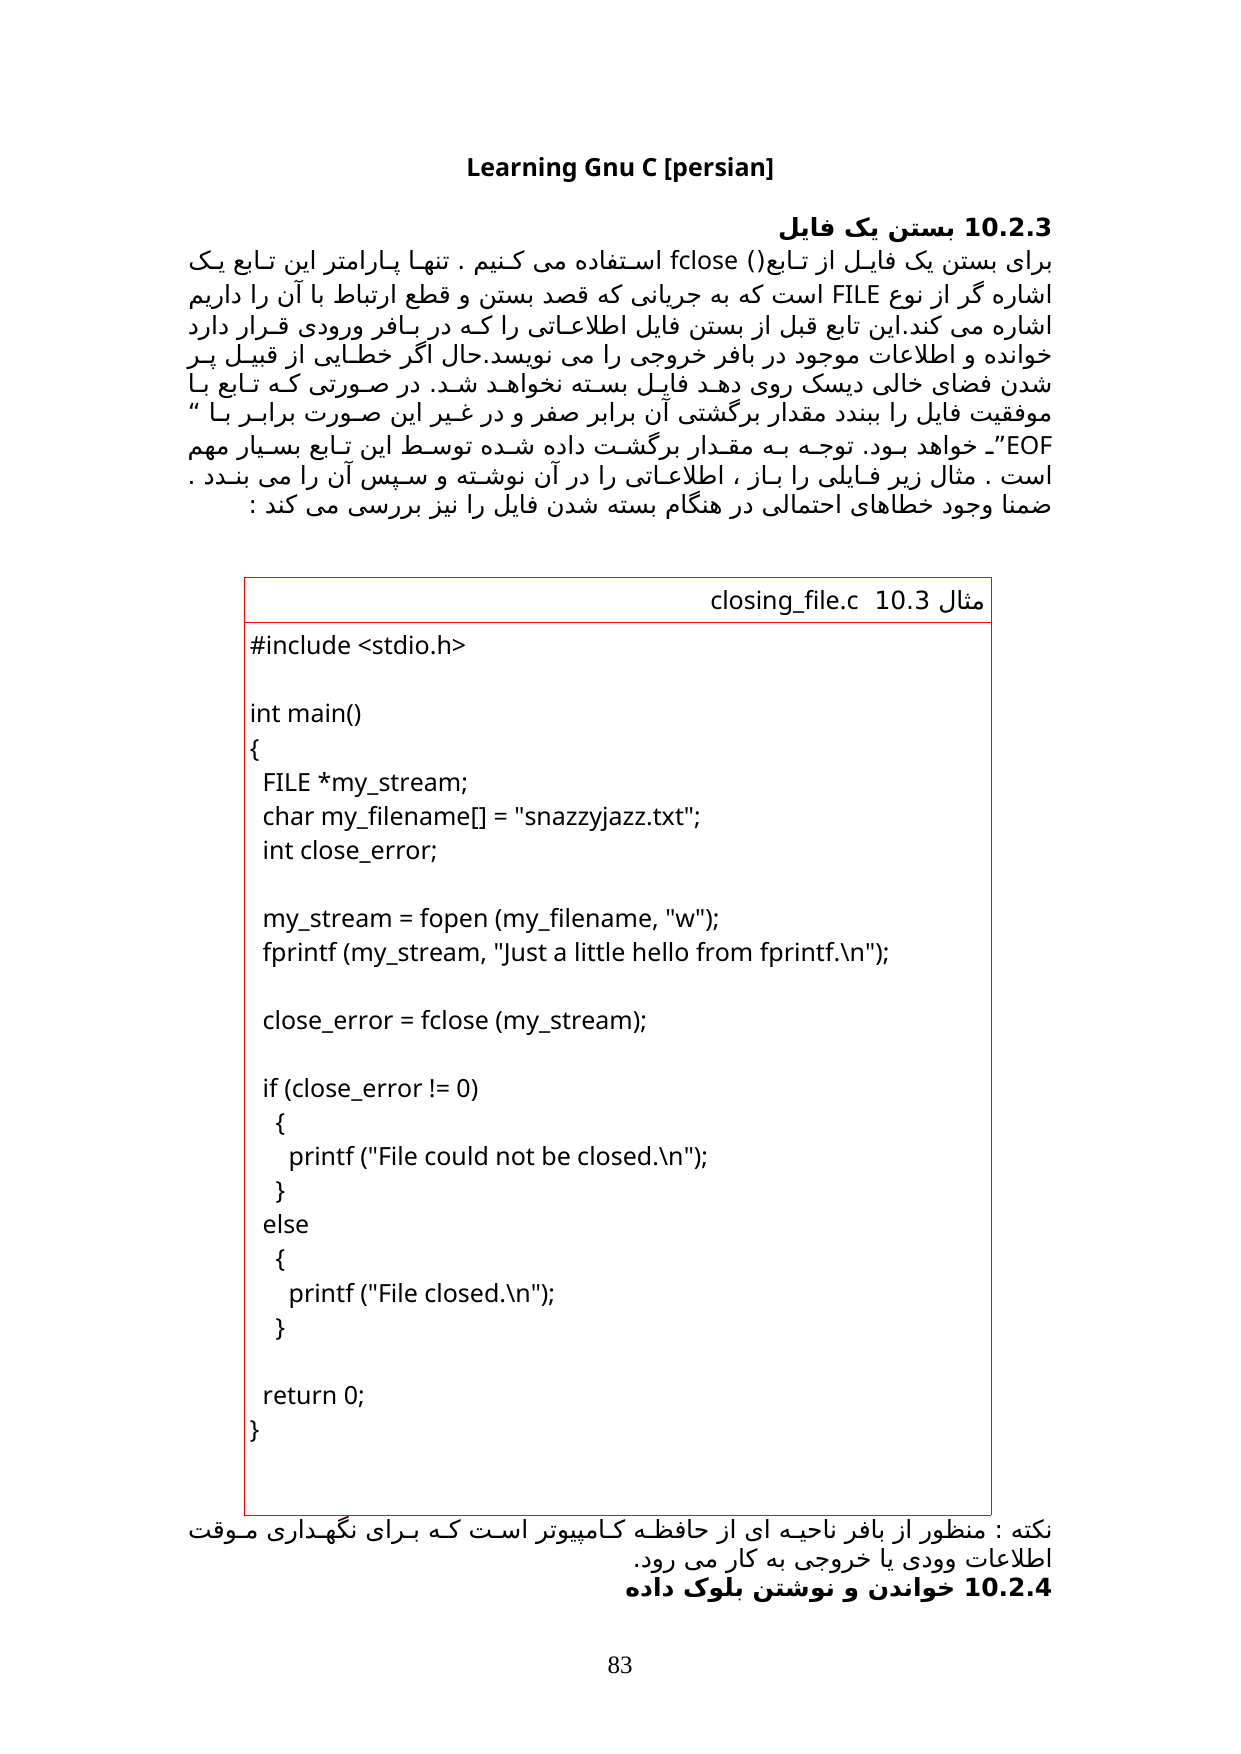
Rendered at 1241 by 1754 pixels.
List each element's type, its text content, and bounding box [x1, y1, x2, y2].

text برای بستن یک فایل از تابع() fclose استفاده می کنیم . تنها پارامتر این تابع یک اشاره گر از نوع FILE است که به جریانی که قصد بستن و قطع ارتباط با آن را داریم اشاره می کند.این تابع قبل از بستن فایل اطلاعاتی را که در بافر ورودی قرار دارد خوانده و اطلاعات موجود در بافر خروجی را می نویسد.حال اگر خطایی از قبیل پر شدن فضای خالی دیسک روی دهد فایل بسته نخواهد شد. در صورتی که تابع با موفقیت فایل را ببندد مقدار برگشتی آن برابر صفر و در غیر این صورت برابر با “EOF” خواهد بود. توجه به مقدار برگشت داده شده توسط این تابع بسیار مهم است . مثال زیر فایلی را باز ، اطلاعاتی را در آن نوشته و سپس آن را می بندد . ضمنا وجود خطاهای احتمالی در هنگام بسته شدن فایل را نیز بررسی می کند : [187, 243, 1053, 520]
text نکته : منظور از بافر ناحیه ای از حافظه کامپیوتر است که برای نگهداری موقت اطلاعات وودی یا خروجی به کار می رود. [187, 1515, 1053, 1573]
table_cell #include <stdio.h> int main() { FILE *my_stream; char my_filename[] = "snazzyjazz.txt"; int close_error; my_stream = fopen (my_filename, "w"); fprintf (my_stream, "Just a little hello from fprintf.\n"); close_error = fclose (my_stream); if (close_error != 0) { printf ("File could not be closed.\n"); } else { printf ("File closed.\n"); } return 0; } [245, 623, 991, 1515]
text 10.2.4 خواندن و نوشتن بلوک داده [187, 1573, 1053, 1602]
text 10.2.3 بستن یک فایل [187, 213, 1053, 243]
table_header مثال 10.3 closing_file.c [245, 578, 991, 622]
